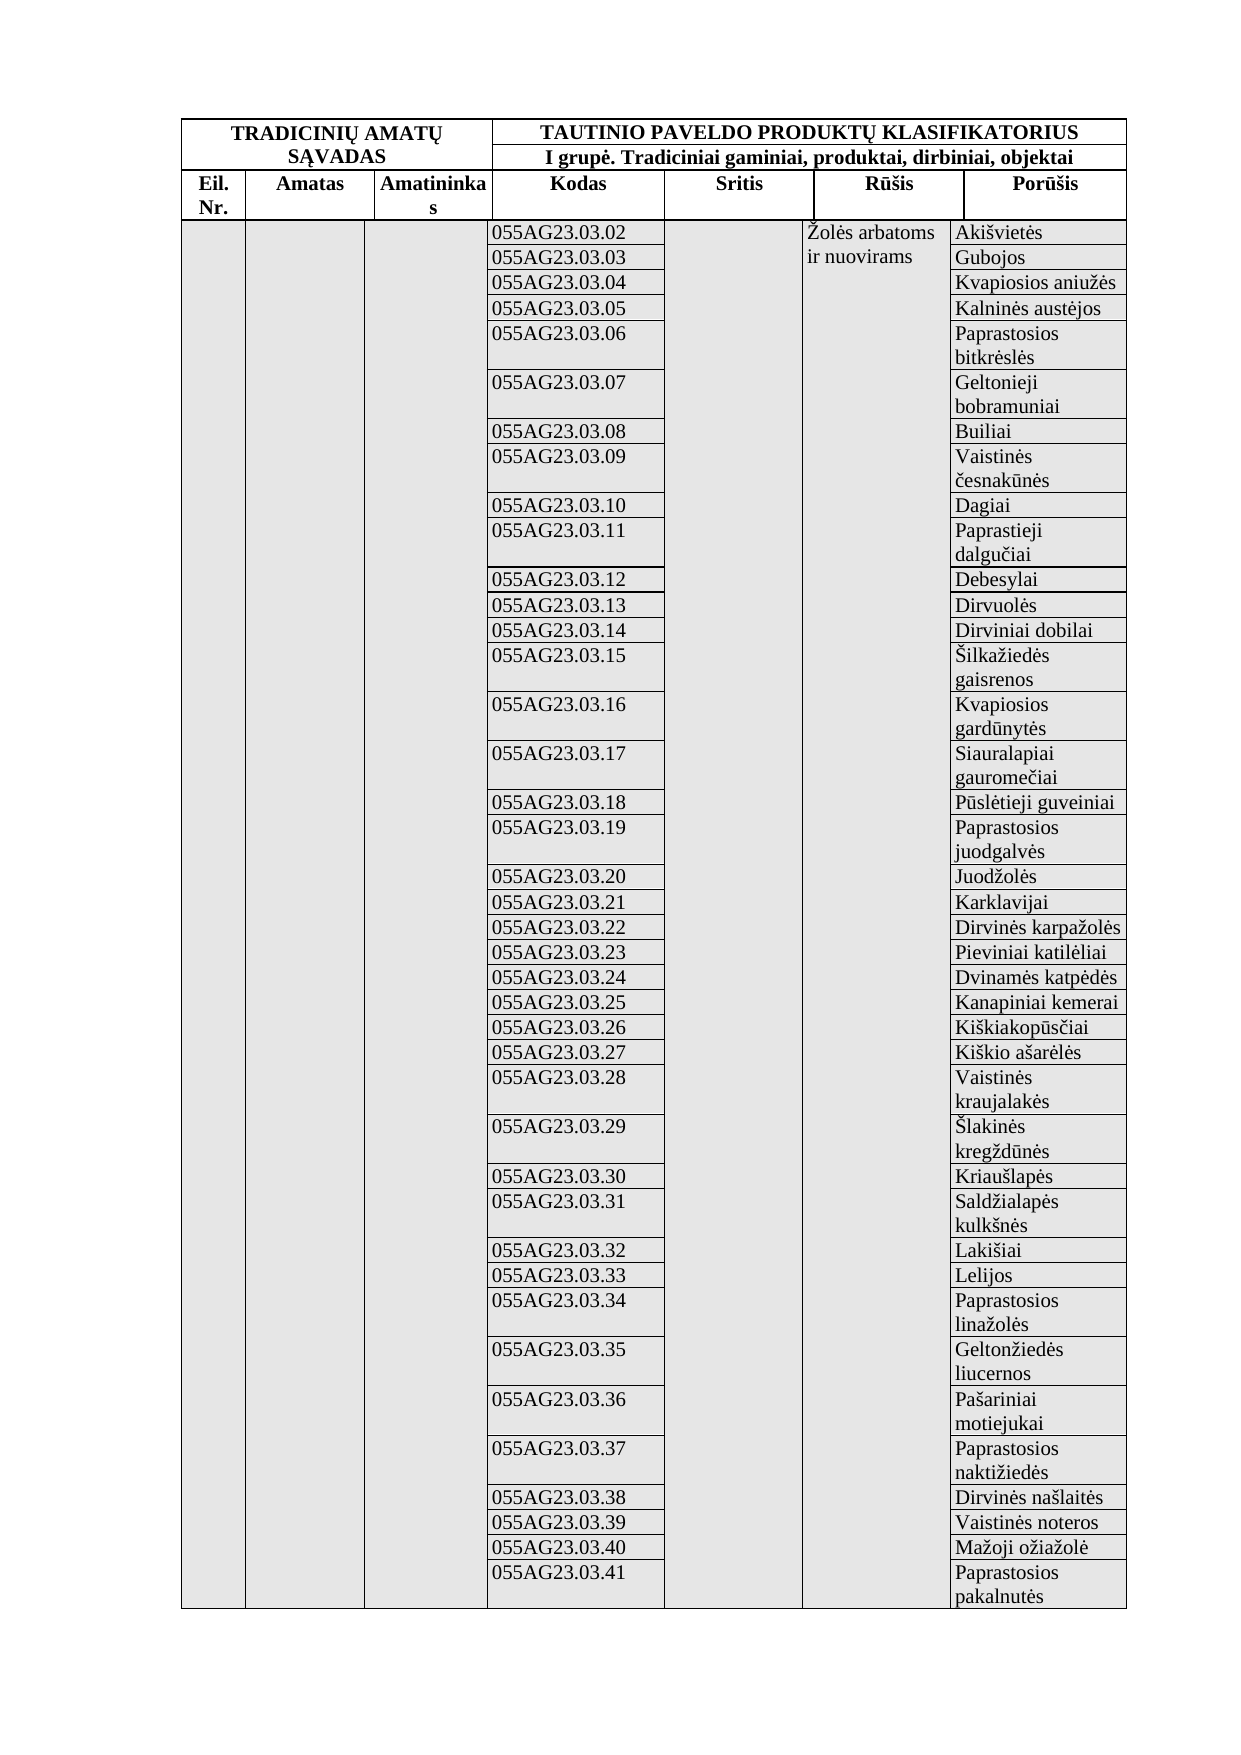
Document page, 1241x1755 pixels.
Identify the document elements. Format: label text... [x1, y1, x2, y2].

table_cell 055AG23.03.17 [488, 741, 664, 789]
table_cell 055AG23.03.02 [488, 221, 664, 244]
table_cell 055AG23.03.39 [488, 1510, 664, 1534]
table_cell 055AG23.03.05 [488, 295, 664, 319]
table_cell Kiškio ašarėlės [951, 1040, 1126, 1064]
table_cell Paprastosios juodgalvės [951, 815, 1126, 863]
table_cell Pūslėtieji guveiniai [951, 790, 1126, 814]
table_cell Karklavijai [951, 890, 1126, 914]
table_cell Kiškiakopūsčiai [951, 1015, 1126, 1039]
table_cell 055AG23.03.28 [488, 1065, 664, 1113]
table_cell Šilkažiedės gaisrenos [951, 643, 1126, 691]
table_cell Dirvinės našlaitės [951, 1485, 1126, 1509]
table_cell 055AG23.03.33 [488, 1263, 664, 1287]
table_cell 055AG23.03.20 [488, 865, 664, 888]
table_cell Pašariniai motiejukai [951, 1386, 1126, 1434]
table_cell 055AG23.03.07 [488, 370, 664, 418]
table_cell 055AG23.03.16 [488, 692, 664, 740]
table_cell Kalninės austėjos [951, 295, 1126, 319]
table_cell 055AG23.03.24 [488, 965, 664, 989]
table_cell 055AG23.03.26 [488, 1015, 664, 1039]
table_cell 055AG23.03.18 [488, 790, 664, 814]
table_cell 055AG23.03.08 [488, 419, 664, 443]
table_cell 055AG23.03.13 [488, 593, 664, 617]
table_cell Žolės arbatoms ir nuovirams [803, 221, 950, 1608]
table_cell 055AG23.03.21 [488, 890, 664, 914]
table_cell Paprastieji dalgučiai [951, 518, 1126, 566]
table_cell 055AG23.03.41 [488, 1560, 664, 1608]
table_cell 055AG23.03.31 [488, 1189, 664, 1237]
table_cell Lelijos [951, 1263, 1126, 1287]
table_header TAUTINIO PAVELDO PRODUKTŲ KLASIFIKATORIUS [493, 120, 1126, 144]
table_cell Geltonieji bobramuniai [951, 370, 1126, 418]
table_cell 055AG23.03.38 [488, 1485, 664, 1509]
table_cell Saldžialapės kulkšnės [951, 1189, 1126, 1237]
table_cell Eil. Nr. [182, 171, 245, 219]
table_cell Builiai [951, 419, 1126, 443]
table_cell Geltonžiedės liucernos [951, 1337, 1126, 1385]
table_cell 055AG23.03.27 [488, 1040, 664, 1064]
table_cell Paprastosios pakalnutės [951, 1560, 1126, 1608]
table_cell I grupė. Tradiciniai gaminiai, produktai, dirbiniai, objektai [493, 145, 1126, 169]
table_cell 055AG23.03.34 [488, 1288, 664, 1336]
table_cell 055AG23.03.36 [488, 1386, 664, 1434]
table_cell Pieviniai katilėliai [951, 940, 1126, 964]
table_cell Dirvuolės [951, 593, 1126, 617]
table_cell 055AG23.03.10 [488, 493, 664, 517]
table_cell Siauralapiai gauromečiai [951, 741, 1126, 789]
table_cell Paprastosios naktižiedės [951, 1436, 1126, 1484]
table_cell Kvapiosios gardūnytės [951, 692, 1126, 740]
table_cell Dvinamės katpėdės [951, 965, 1126, 989]
table_cell [365, 221, 487, 1608]
table_cell Paprastosios linažolės [951, 1288, 1126, 1336]
table_cell Dagiai [951, 493, 1126, 517]
table_cell Amatininkas [375, 171, 492, 219]
table_cell Dirvinės karpažolės [951, 915, 1126, 939]
table_cell [665, 221, 802, 1608]
table_cell 055AG23.03.30 [488, 1164, 664, 1188]
table_cell Vaistinės kraujalakės [951, 1065, 1126, 1113]
table_cell 055AG23.03.23 [488, 940, 664, 964]
table_cell Šlakinės kregždūnės [951, 1115, 1126, 1163]
table_cell Kriaušlapės [951, 1164, 1126, 1188]
table_cell Sritis [665, 171, 813, 219]
table_cell 055AG23.03.12 [488, 568, 664, 591]
table_cell Kvapiosios aniužės [951, 270, 1126, 294]
table_cell 055AG23.03.11 [488, 518, 664, 566]
table_cell 055AG23.03.32 [488, 1238, 664, 1262]
table_cell 055AG23.03.14 [488, 618, 664, 642]
table_cell 055AG23.03.15 [488, 643, 664, 691]
table_cell Kanapiniai kemerai [951, 990, 1126, 1014]
table_cell Vaistinės česnakūnės [951, 444, 1126, 492]
table_cell 055AG23.03.04 [488, 270, 664, 294]
table_cell Vaistinės noteros [951, 1510, 1126, 1534]
table_cell 055AG23.03.06 [488, 321, 664, 369]
table_cell 055AG23.03.40 [488, 1535, 664, 1559]
table_cell 055AG23.03.37 [488, 1436, 664, 1484]
table_cell Lakišiai [951, 1238, 1126, 1262]
table_header TRADICINIŲ AMATŲ SĄVADAS [182, 120, 492, 169]
table_cell Mažoji ožiažolė [951, 1535, 1126, 1559]
table_cell Amatas [246, 171, 374, 219]
table_cell 055AG23.03.25 [488, 990, 664, 1014]
table_cell 055AG23.03.22 [488, 915, 664, 939]
table_cell Kodas [493, 171, 664, 219]
table_cell 055AG23.03.35 [488, 1337, 664, 1385]
table_cell 055AG23.03.19 [488, 815, 664, 863]
table_cell [182, 221, 245, 1608]
table_cell Debesylai [951, 568, 1126, 591]
table_cell Porūšis [965, 171, 1126, 219]
table_cell Juodžolės [951, 865, 1126, 888]
table_cell Paprastosios bitkrėslės [951, 321, 1126, 369]
table_cell Dirviniai dobilai [951, 618, 1126, 642]
table_cell Rūšis [815, 171, 963, 219]
table_cell Gubojos [951, 245, 1126, 269]
table_cell Akišvietės [951, 221, 1126, 244]
table_cell 055AG23.03.09 [488, 444, 664, 492]
table_cell 055AG23.03.03 [488, 245, 664, 269]
table_cell 055AG23.03.29 [488, 1115, 664, 1163]
table_cell [246, 221, 364, 1608]
